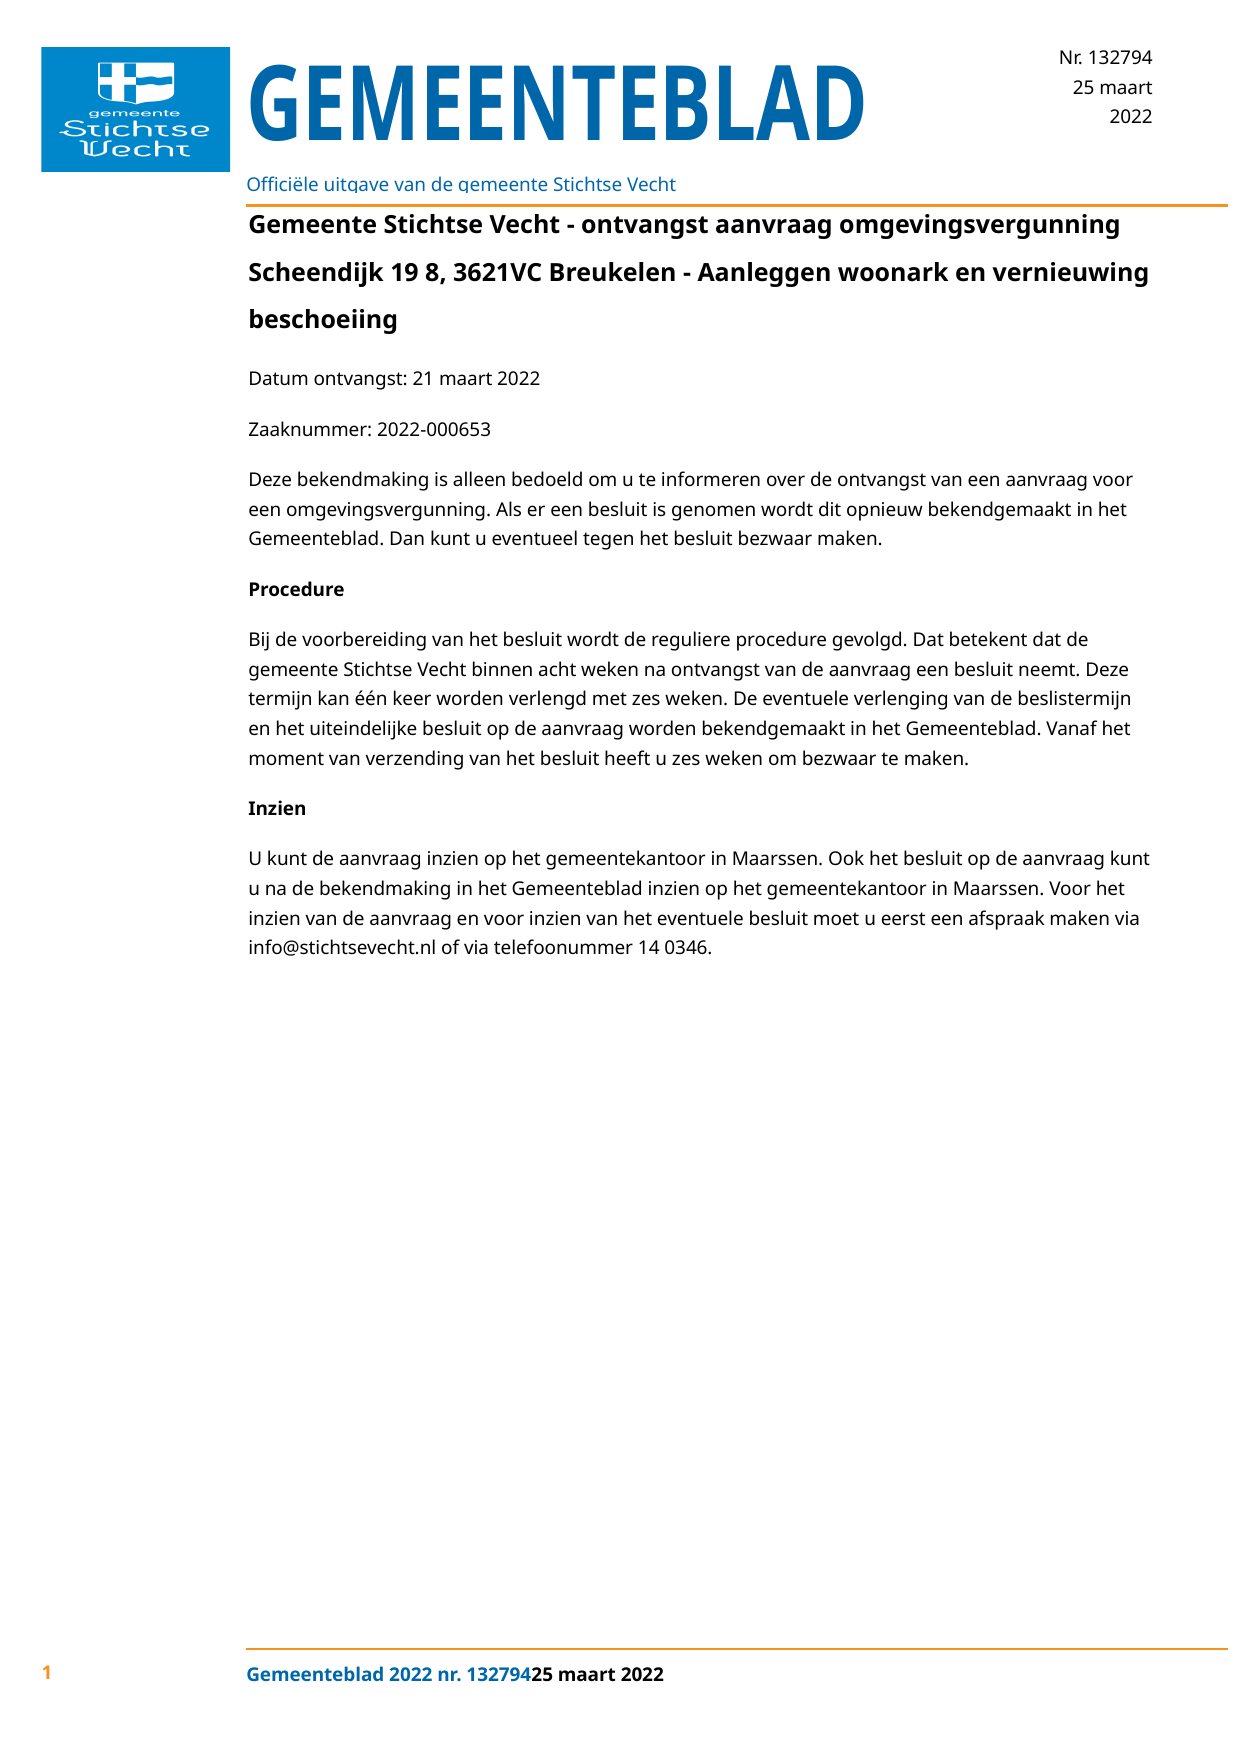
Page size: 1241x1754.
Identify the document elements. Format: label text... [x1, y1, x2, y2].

text Bij de voorbereiding van het besluit wordt de reguliere procedure gevolgd. Dat betekent dat de gemeente Stichtse Vecht binnen acht weken na ontvangst van de aanvraag een besluit neemt. Deze termijn kan één keer worden verlengd met zes weken. De eventuele verlenging van de beslistermijn en het uiteindelijke besluit op de aanvraag worden bekendgemaakt in het Gemeenteblad. Vanaf het moment van verzending van het besluit heeft u zes weken om bezwaar te maken. [248, 626, 1152, 770]
text Gemeente Stichtse Vecht - ontvangst aanvraag omgevingsvergunning Scheendijk 19 8, 3621VC Breukelen - Aanleggen woonark en vernieuwing beschoeiing [248, 207, 1152, 336]
text Zaaknummer: 2022-000653 [248, 416, 1152, 442]
text Inzien [248, 795, 1152, 821]
text U kunt de aanvraag inzien op het gemeentekantoor in Maarssen. Ook het besluit op de aanvraag kunt u na de bekendmaking in het Gemeenteblad inzien op het gemeentekantoor in Maarssen. Voor het inzien van de aanvraag en voor inzien van het eventuele besluit moet u eerst een afspraak maken via info@stichtsevecht.nl of via telefoonummer 14 0346. [248, 846, 1152, 960]
text Datum ontvangst: 21 maart 2022 [248, 366, 1152, 391]
text Procedure [248, 576, 1152, 602]
picture [137, 63, 174, 103]
picture [99, 63, 135, 101]
text Deze bekendmaking is alleen bedoeld om u te informeren over de ontvangst van een aanvraag voor een omgevingsvergunning. Als er een besluit is genomen wordt dit opnieuw bekendgemaakt in het Gemeenteblad. Dan kunt u eventueel tegen het besluit bezwaar maken. [248, 466, 1152, 551]
